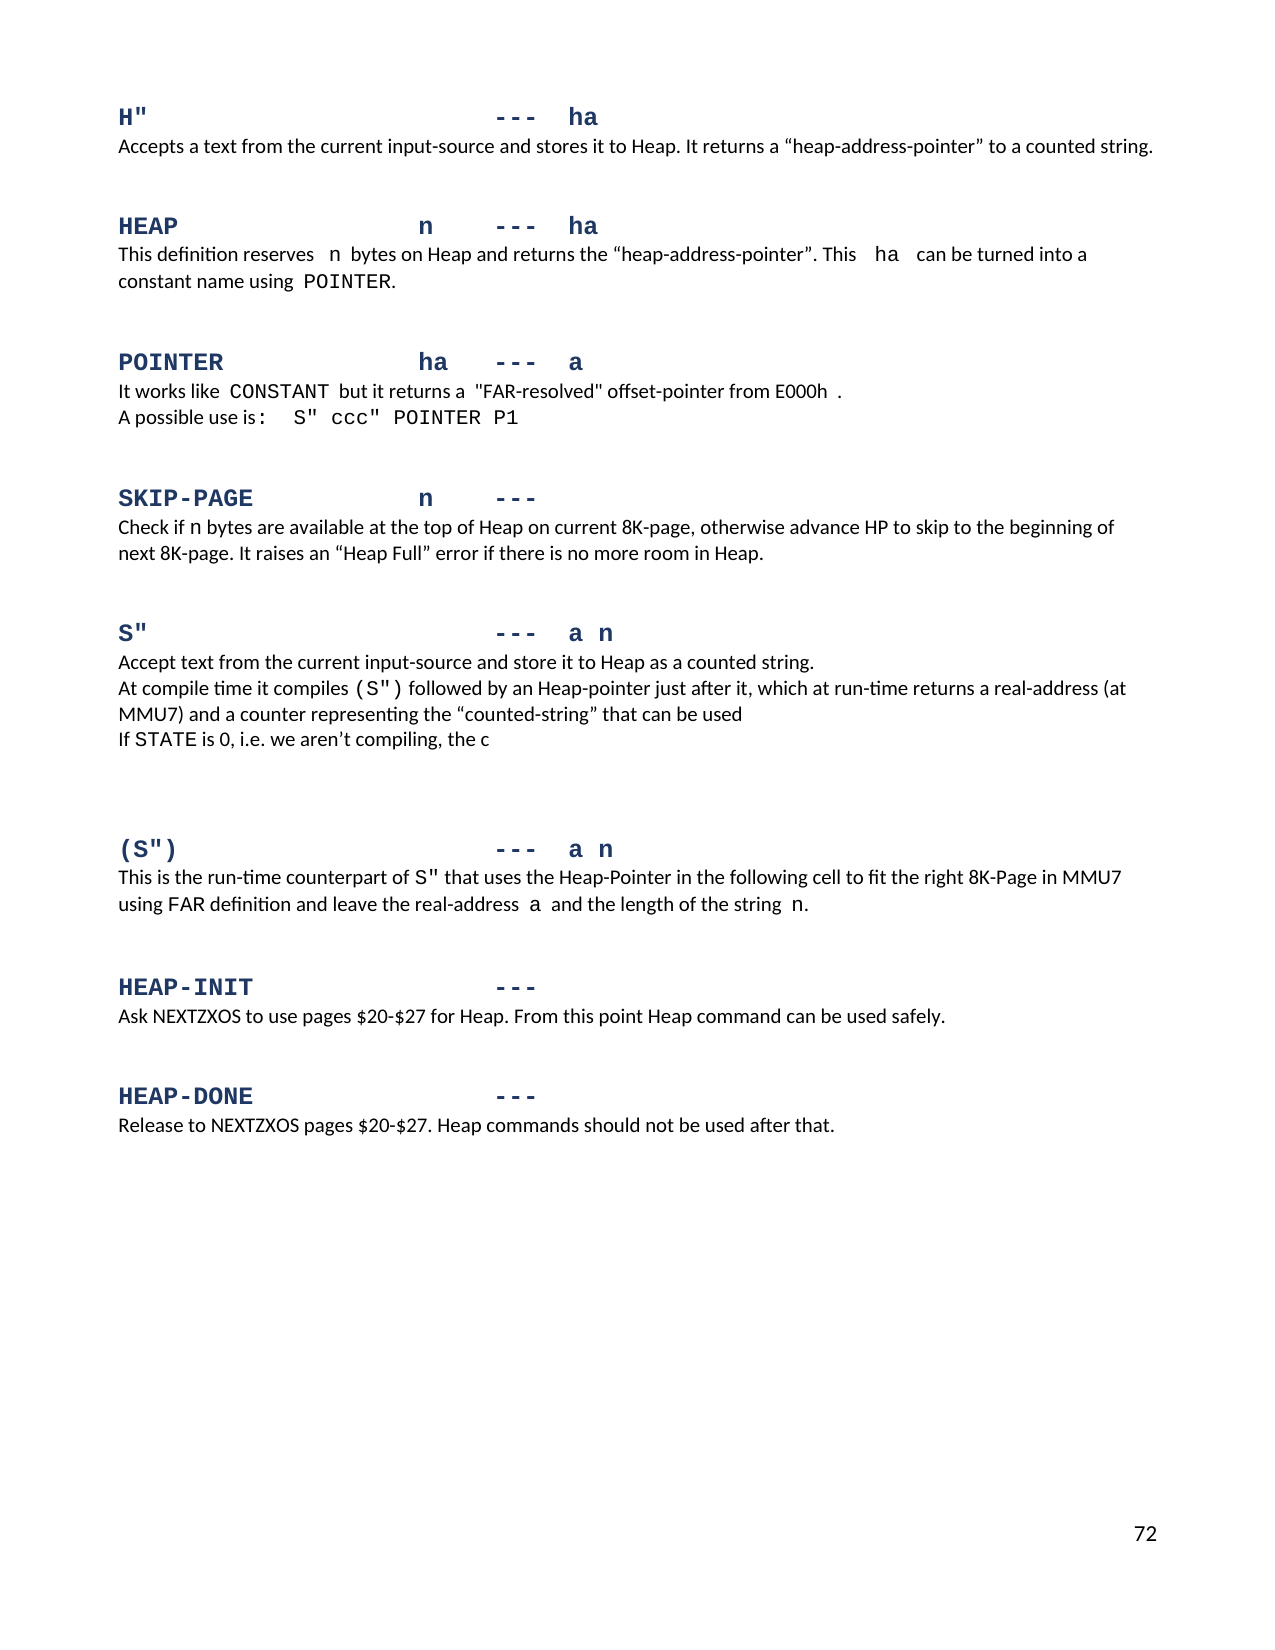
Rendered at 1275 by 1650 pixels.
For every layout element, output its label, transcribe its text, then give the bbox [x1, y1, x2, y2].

text This definition reserves n bytes on Heap and returns the “heap-address-pointer”. This ha can be turned into a constant name using POINTER. [118, 242, 1157, 294]
text This is the run-time counterpart of S" that uses the Heap-Pointer in the following cell to fit the right 8K-Page in MMU7 using FAR definition and leave the real-address a and the length of the string n. [118, 864, 1157, 917]
text Accepts a text from the current input-source and stores it to Heap. It returns a “heap-address-pointer” to a counted string. [118, 133, 1157, 158]
subtitle H" --- ha [118, 104, 1157, 133]
text A possible use is: S" ccc" POINTER P1 [118, 404, 1157, 431]
text At compile time it compiles (S") followed by an Heap-pointer just after it, which at run-time returns a real-address (at MMU7) and a counter representing the “counted-string” that can be used [118, 675, 1157, 727]
text Check if n bytes are available at the top of Heap on current 8K-page, otherwise advance HP to skip to the beginning of next 8K-page. It raises an “Heap Full” error if there is no more room in Heap. [118, 514, 1157, 566]
subtitle HEAP-INIT --- [118, 975, 1157, 1003]
subtitle SKIP-PAGE n --- [118, 486, 1157, 514]
subtitle HEAP n --- ha [118, 213, 1157, 242]
text Release to NEXTZXOS pages $20-$27. Heap commands should not be used after that. [118, 1112, 1157, 1137]
text Ask NEXTZXOS to use pages $20-$27 for Heap. From this point Heap command can be used safely. [118, 1003, 1157, 1029]
subtitle POINTER ha --- a [118, 349, 1157, 378]
subtitle S" --- a n [118, 621, 1157, 649]
text It works like CONSTANT but it returns a "FAR-resolved" offset-pointer from E000h . [118, 378, 1157, 404]
subtitle (S") --- a n [118, 836, 1157, 864]
text If STATE is 0, i.e. we aren’t compiling, the c [118, 727, 1157, 753]
text Accept text from the current input-source and store it to Heap as a counted string. [118, 649, 1157, 675]
subtitle HEAP-DONE --- [118, 1084, 1157, 1112]
